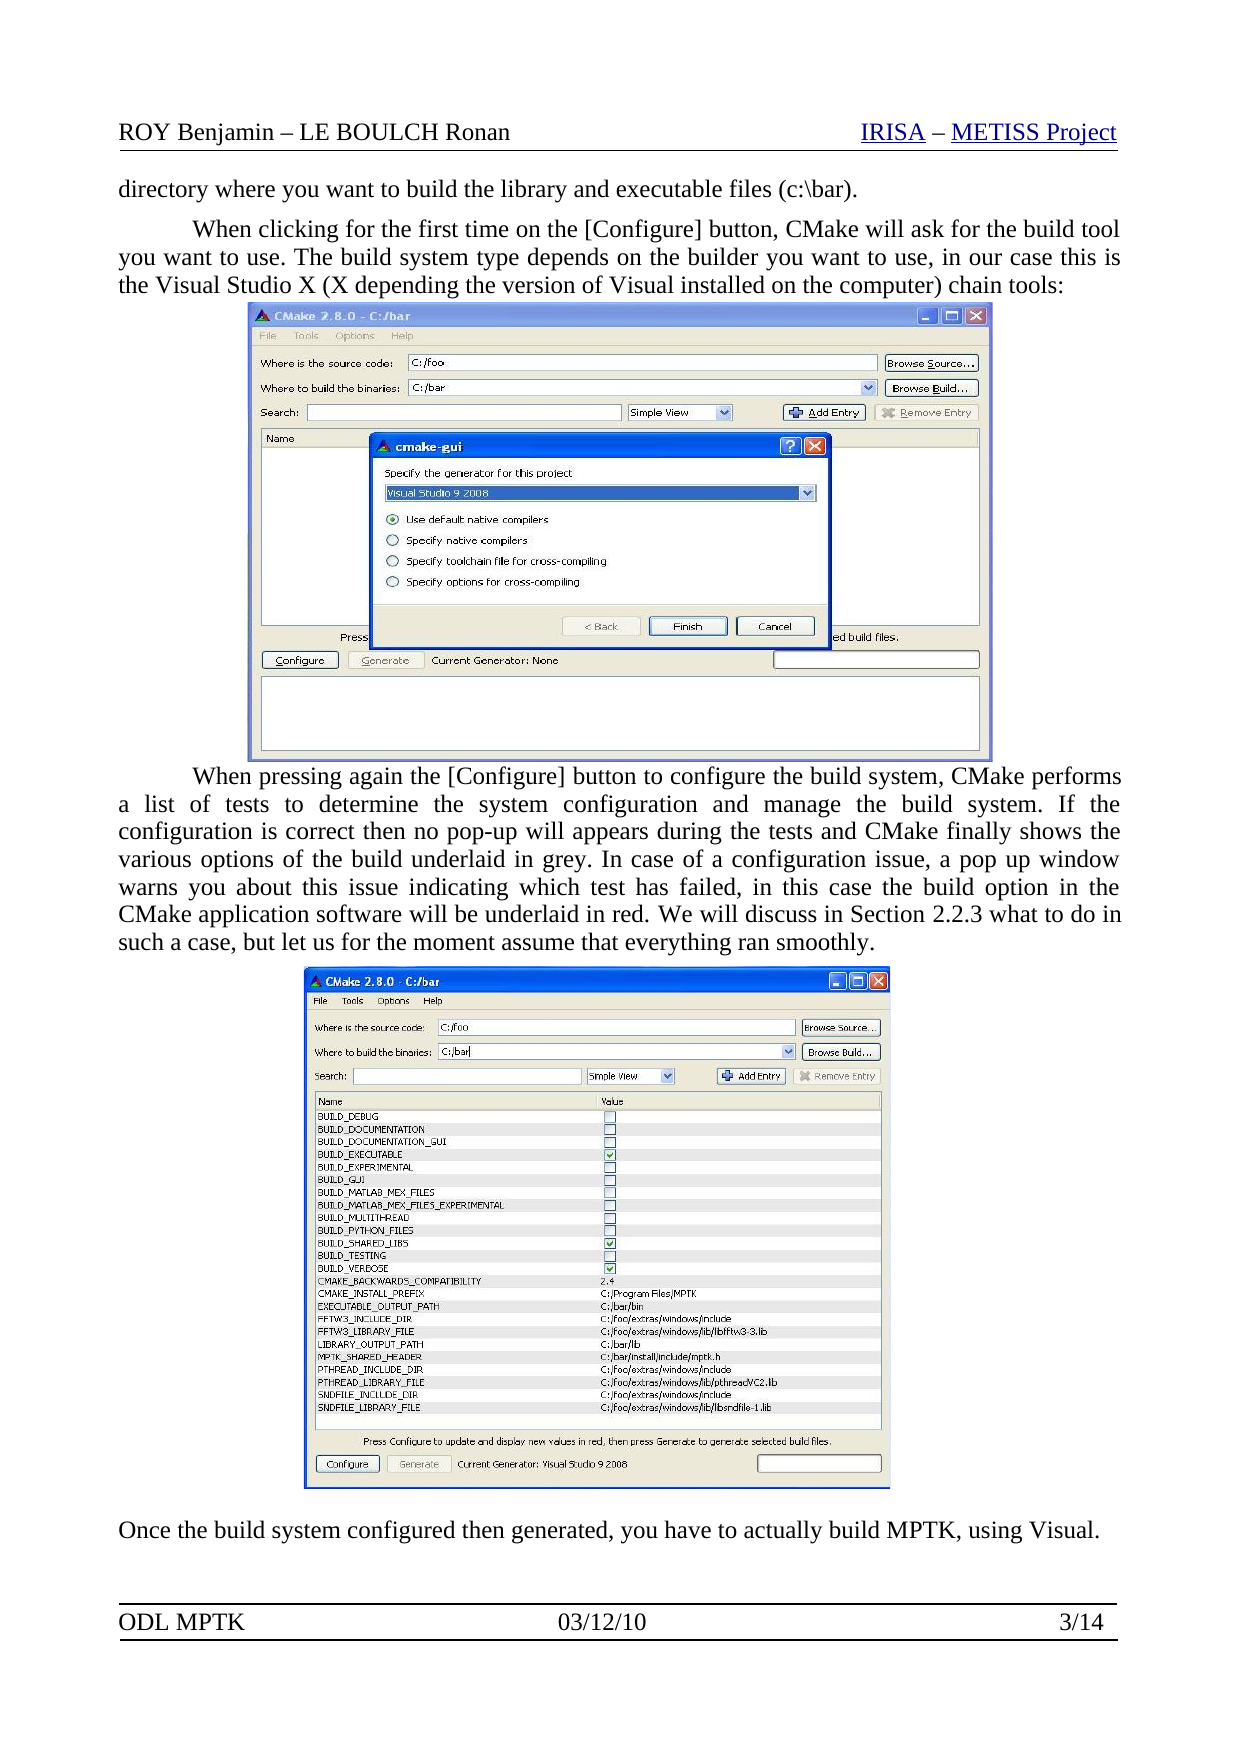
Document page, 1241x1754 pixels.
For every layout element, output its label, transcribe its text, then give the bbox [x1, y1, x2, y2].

text When pressing again the [Configure] button to configure the build system, CMake performs a list of tests to determine the system configuration and manage the build system. If the configuration is correct then no pop-up will appears during the tests and CMake finally shows the various options of the build underlaid in grey. In case of a configuration issue, a pop up window warns you about this issue indicating which test has failed, in this case the build option in the CMake application software will be underlaid in red. We will discuss in Section 2.2.3 what to do in such a case, but let us for the moment assume that everything ran smoothly. [118, 299, 1122, 956]
text Once the build system configured then generated, you have to actually build MPTK, using Visual. [118, 1516, 1122, 1543]
picture [247, 302, 993, 762]
text When clicking for the first time on the [Configure] button, CMake will ask for the build tool you want to use. The build system type depends on the builder you want to use, in our case this is the Visual Studio X (X depending the version of Visual installed on the computer) chain tools: [118, 216, 1122, 299]
text directory where you want to build the library and executable files (c:\bar). [118, 175, 1122, 203]
picture [303, 966, 891, 1489]
